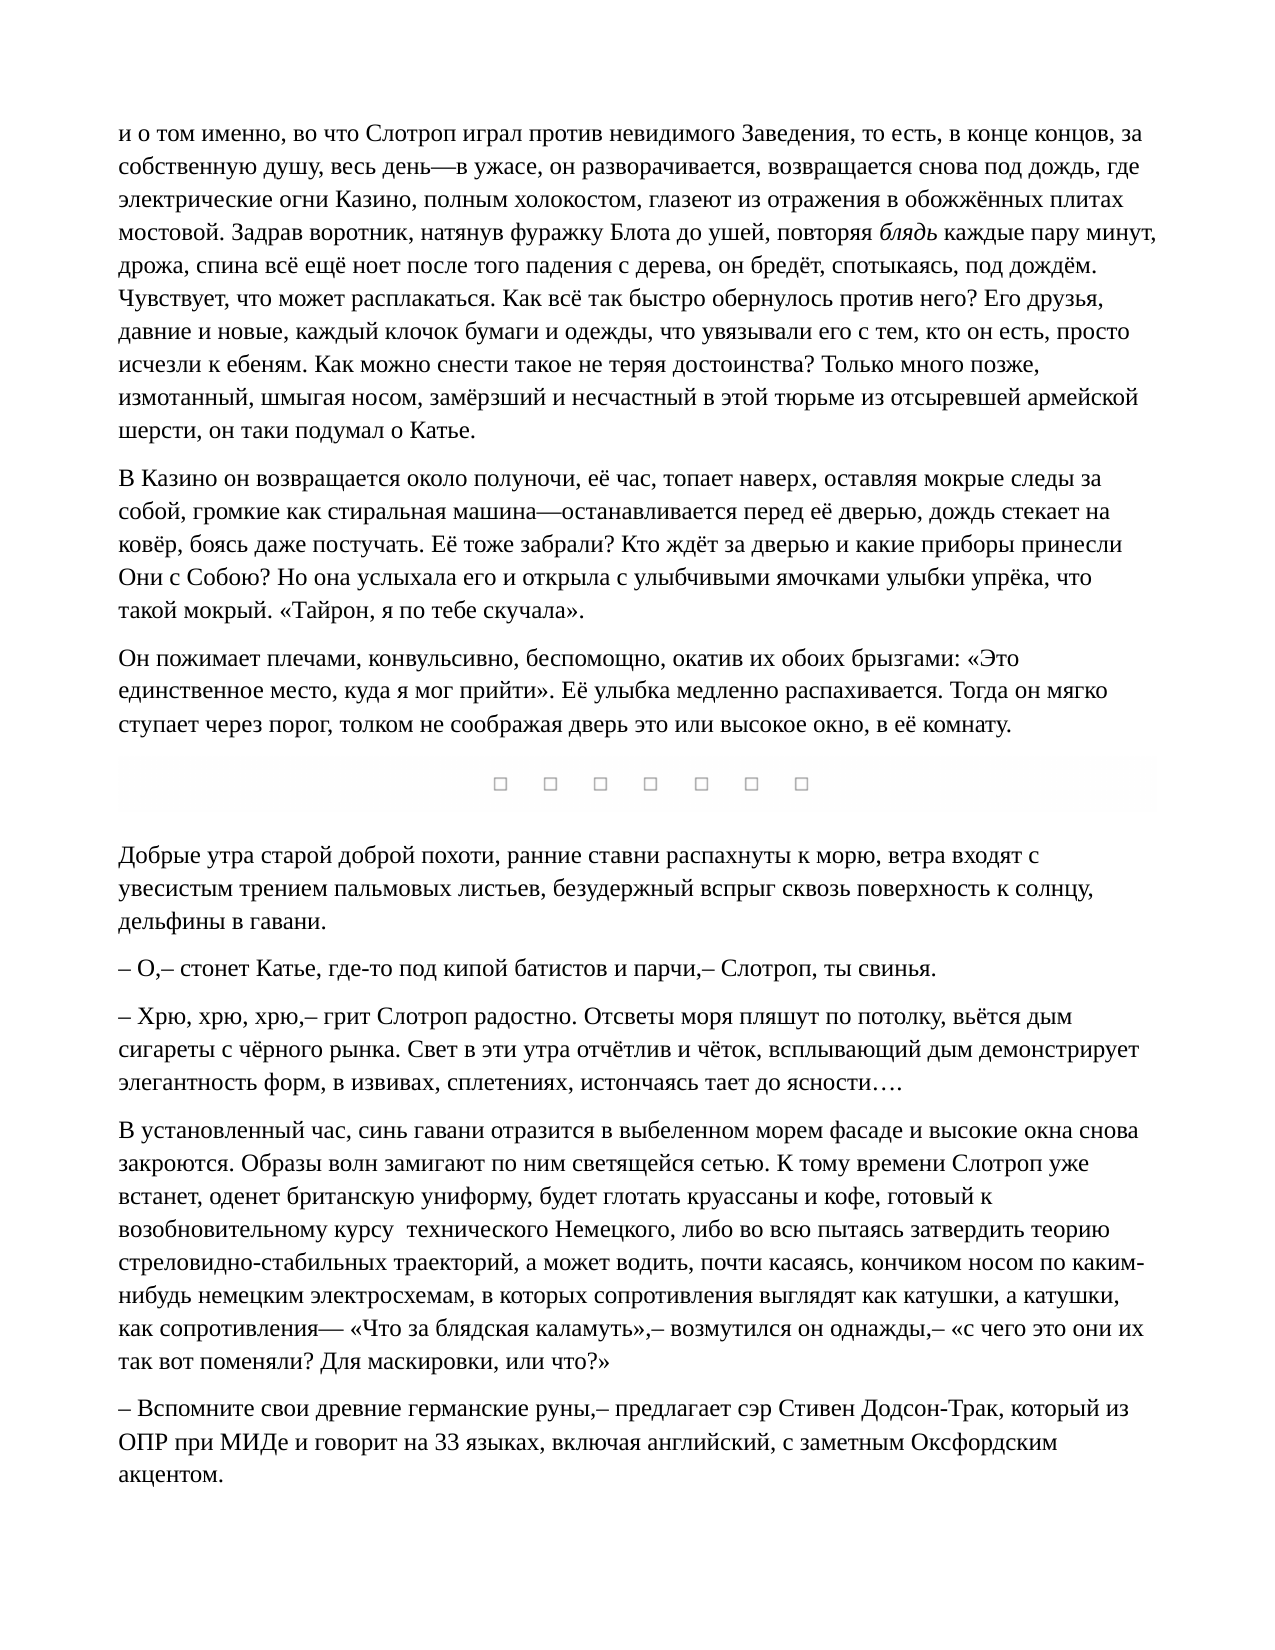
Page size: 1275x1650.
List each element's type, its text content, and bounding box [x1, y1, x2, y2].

text Добрые утра старой доброй похоти, ранние ставни распахнуты к морю, ветра входят с увесистым трением пальмовых листьев, безудержный вспрыг сквозь поверхность к солнцу, дельфины в гавани. [118, 840, 1157, 935]
text – Хрю, хрю, хрю,– грит Слотроп радостно. Отсветы моря пляшут по потолку, вьётся дым сигареты с чёрного рынка. Свет в эти утра отчётлив и чёток, всплывающий дым демонстрирует элегантность форм, в извивах, сплетениях, истончаясь тает до ясности…. [118, 1001, 1157, 1096]
text Он пожимает плечами, конвульсивно, беспомощно, окатив их обоих брызгами: «Это единственное место, куда я мог прийти». Её улыбка медленно распахивается. Тогда он мягко ступает через порог, толком не соображая дверь это или высокое окно, в её комнату. [118, 643, 1157, 737]
text и о том именно, во что Слотроп играл против невидимого Заведения, то есть, в конце концов, за собственную душу, весь день—в ужасе, он разворачивается, возвращается снова под дождь, где электрические огни Казино, полным холокостом, глазеют из отражения в обожжённых плитах мостовой. Задрав воротник, натянув фуражку Блота до ушей, повторяя блядь каждые пару минут, дрожа, спина всё ещё ноет после того падения с дерева, он бредёт, спотыкаясь, под дождём. Чувствует, что может расплакаться. Как всё так быстро обернулось против него? Его друзья, давние и новые, каждый клочок бумаги и одежды, что увязывали его с тем, кто он есть, просто исчезли к ебеням. Как можно снести такое не теряя достоинства? Только много позже, измотанный, шмыгая носом, замёрзший и несчастный в этой тюрьме из отсыревшей армейской шерсти, он таки подумал о Катье. [118, 118, 1157, 444]
text – О,– стонет Катье, где-то под кипой батистов и парчи,– Слотроп, ты свинья. [118, 953, 1157, 982]
text В Казино он возвращается около полуночи, её час, топает наверх, оставляя мокрые следы за собой, громкие как стиральная машина—останавливается перед её дверью, дождь стекает на ковёр, боясь даже постучать. Её тоже забрали? Кто ждёт за дверью и какие приборы принесли Они с Собою? Но она услыхала его и открыла с улыбчивыми ямочками улыбки упрёка, что такой мокрый. «Тайрон, я по тебе скучала». [118, 463, 1157, 624]
text В установленный час, синь гавани отразится в выбеленном морем фасаде и высокие окна снова закроются. Образы волн замигают по ним светящейся сетью. К тому времени Слотроп уже встанет, оденет британскую униформу, будет глотать круассаны и кофе, готовый к возобновительному курсу технического Немецкого, либо во всю пытаясь затвердить теорию стреловидно-стабильных траекторий, а может водить, почти касаясь, кончиком носом по каким-нибудь немецким электросхемам, в которых сопротивления выглядят как катушки, а катушки, как сопротивления— «Что за блядская каламуть»,– возмутился он однажды,– «с чего это они их так вот поменяли? Для маскировки, или что?» [118, 1115, 1157, 1375]
text – Вспомните свои древние германские руны,– предлагает сэр Стивен Додсон-Трак, который из ОПР при МИДе и говорит на 33 языках, включая английский, с заметным Оксфордским акцентом. [118, 1393, 1157, 1488]
picture [118, 756, 1157, 812]
